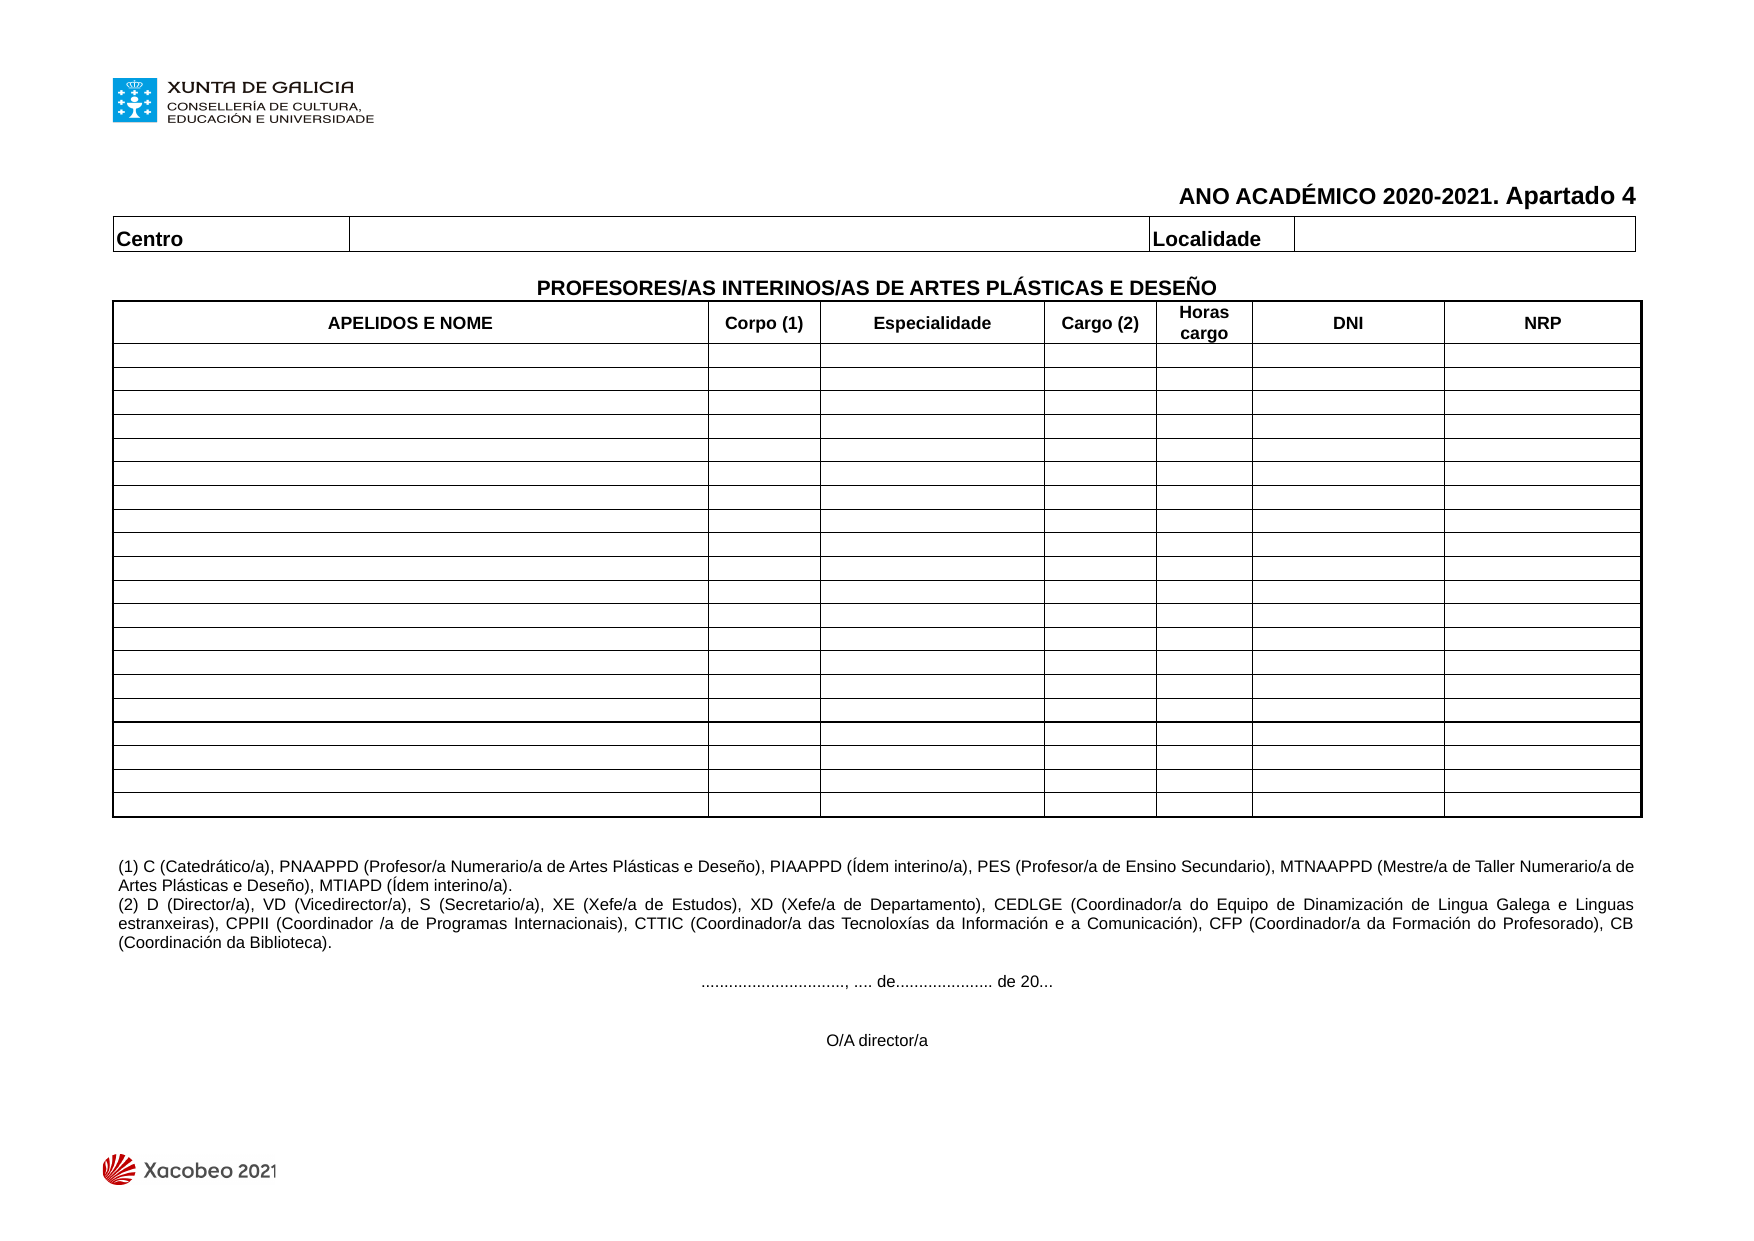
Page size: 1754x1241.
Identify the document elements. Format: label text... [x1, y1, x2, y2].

table_cell [1157, 439, 1252, 461]
table_header Horas cargo [1157, 302, 1252, 343]
table_cell [821, 723, 1044, 745]
table_cell [1157, 770, 1252, 792]
table_cell [1253, 439, 1444, 461]
table_cell [1157, 699, 1252, 721]
table_cell [1045, 510, 1156, 532]
table_cell [1157, 746, 1252, 769]
table_cell [1045, 628, 1156, 650]
table_cell [1157, 651, 1252, 674]
table_cell [821, 746, 1044, 769]
table_cell [114, 604, 708, 627]
table_cell [1157, 581, 1252, 603]
table_cell [1253, 675, 1444, 698]
table_cell [1253, 415, 1444, 438]
table_cell [709, 439, 820, 461]
table_cell [709, 533, 820, 556]
table_cell [709, 462, 820, 485]
table_cell [1253, 746, 1444, 769]
table_header DNI [1253, 302, 1444, 343]
table_cell [709, 651, 820, 674]
table_cell [1045, 793, 1156, 816]
table_cell [1253, 510, 1444, 532]
table_cell [114, 439, 708, 461]
table_header [1295, 217, 1635, 251]
text ANO ACADÉMICO 2020-2021. Apartado 4 [118, 181, 1636, 210]
text PROFESORES/AS INTERINOS/AS DE ARTES PLÁSTICAS E DESEÑO [118, 276, 1636, 300]
table_cell [821, 557, 1044, 579]
table_cell [1253, 793, 1444, 816]
table_cell [1045, 533, 1156, 556]
table_cell [709, 628, 820, 650]
table_cell O/A director/a [115, 1012, 1639, 1085]
table_cell [1045, 439, 1156, 461]
table_cell [114, 510, 708, 532]
table_cell [1157, 533, 1252, 556]
table_cell [114, 581, 708, 603]
table_cell [1045, 746, 1156, 769]
table_cell [1157, 462, 1252, 485]
table_cell [1157, 486, 1252, 508]
table_header Centro [114, 217, 349, 251]
table_cell [114, 344, 708, 367]
table_cell [1045, 651, 1156, 674]
table_cell [1445, 533, 1640, 556]
table_cell [1045, 581, 1156, 603]
table_cell [1253, 557, 1444, 579]
table_cell [709, 746, 820, 769]
picture [158, 78, 374, 123]
table_cell [1253, 699, 1444, 721]
table_cell [1253, 368, 1444, 390]
table_cell [1157, 604, 1252, 627]
table_cell [1445, 486, 1640, 508]
table_cell [709, 675, 820, 698]
table_cell [821, 675, 1044, 698]
table_cell [1157, 557, 1252, 579]
table_cell [709, 699, 820, 721]
text (2) D (Director/a), VD (Vicedirector/a), S (Secretario/a), XE (Xefe/a de Estudos), XD (Xefe/a de Departamento), CEDLGE (Coordinador/a do Equipo de Dinamización de Lingua Galega e Linguas estranxeiras), CPPII (Coordinador /a de Programas Internacionais), CTTIC (Coordinador/a das Tecnoloxías da Información e a Comunicación), CFP (Coordinador/a da Formación do Profesorado), CB (Coordinación da Biblioteca). [118, 895, 1636, 952]
table_cell [709, 793, 820, 816]
table_cell [1045, 557, 1156, 579]
table_cell [114, 723, 708, 745]
table_cell [1445, 391, 1640, 414]
table_cell [821, 628, 1044, 650]
table_cell [114, 462, 708, 485]
table_cell [821, 510, 1044, 532]
table_header Cargo (2) [1045, 302, 1156, 343]
table_header [350, 217, 1149, 251]
table_cell [821, 391, 1044, 414]
table_header Localidade [1150, 217, 1294, 251]
table_cell [1157, 344, 1252, 367]
table_cell [114, 651, 708, 674]
picture [128, 91, 141, 117]
table_cell [821, 581, 1044, 603]
table_cell [114, 628, 708, 650]
table_cell [1445, 415, 1640, 438]
table_cell [1157, 510, 1252, 532]
table_cell [1045, 723, 1156, 745]
table_cell [1253, 533, 1444, 556]
table_cell [1157, 391, 1252, 414]
table_cell [114, 486, 708, 508]
table_cell [821, 415, 1044, 438]
table_cell [709, 368, 820, 390]
table_cell [1445, 651, 1640, 674]
table_cell [821, 368, 1044, 390]
table_cell [1157, 628, 1252, 650]
table_header ..............................., .... de..................... de 20... [115, 971, 1639, 1012]
table_cell [1445, 793, 1640, 816]
table_cell [821, 533, 1044, 556]
table_cell [1445, 699, 1640, 721]
table_cell [821, 486, 1044, 508]
table_cell [114, 770, 708, 792]
table_cell [821, 439, 1044, 461]
table_cell [821, 344, 1044, 367]
table_cell [709, 604, 820, 627]
table_cell [709, 391, 820, 414]
table_cell [1045, 675, 1156, 698]
table_cell [1157, 368, 1252, 390]
table_cell [821, 699, 1044, 721]
table_cell [1445, 510, 1640, 532]
table_cell [1253, 344, 1444, 367]
table_cell [114, 368, 708, 390]
table_cell [1253, 770, 1444, 792]
table_cell [1445, 770, 1640, 792]
table_cell [821, 604, 1044, 627]
table_cell [1445, 675, 1640, 698]
table_cell [1253, 391, 1444, 414]
table_cell [1045, 344, 1156, 367]
table_cell [1253, 604, 1444, 627]
table_cell [114, 391, 708, 414]
table_cell [114, 675, 708, 698]
table_cell [709, 415, 820, 438]
table_cell [821, 770, 1044, 792]
table_cell [1253, 462, 1444, 485]
table_cell [1253, 486, 1444, 508]
table_cell [821, 793, 1044, 816]
text (1) C (Catedrático/a), PNAAPPD (Profesor/a Numerario/a de Artes Plásticas e Deseño), PIAAPPD (Ídem interino/a), PES (Profesor/a de Ensino Secundario), MTNAAPPD (Mestre/a de Taller Numerario/a de Artes Plásticas e Deseño), MTIAPD (Ídem interino/a). [118, 856, 1636, 895]
table_cell [821, 462, 1044, 485]
table_cell [709, 581, 820, 603]
table_cell [1445, 723, 1640, 745]
table_cell [114, 557, 708, 579]
table_cell [1445, 746, 1640, 769]
table_cell [114, 699, 708, 721]
table_cell [709, 344, 820, 367]
table_header NRP [1445, 302, 1640, 343]
table_cell [1445, 581, 1640, 603]
table_cell [1045, 699, 1156, 721]
table_cell [1045, 604, 1156, 627]
table_cell [1445, 368, 1640, 390]
table_cell [709, 510, 820, 532]
table_cell [1253, 723, 1444, 745]
table_cell [1045, 391, 1156, 414]
table_cell [1157, 675, 1252, 698]
table_cell [1253, 651, 1444, 674]
table_cell [1045, 415, 1156, 438]
table_cell [114, 533, 708, 556]
table_cell [1253, 581, 1444, 603]
table_cell [1445, 344, 1640, 367]
table_cell [709, 770, 820, 792]
table_header Especialidade [821, 302, 1044, 343]
table_cell [114, 415, 708, 438]
table_cell [709, 557, 820, 579]
table_cell [114, 746, 708, 769]
table_cell [1445, 557, 1640, 579]
table_cell [1445, 604, 1640, 627]
table_cell [1253, 628, 1444, 650]
table_cell [1157, 723, 1252, 745]
table_cell [1045, 462, 1156, 485]
table_cell [709, 486, 820, 508]
table_header Corpo (1) [709, 302, 820, 343]
table_cell [821, 651, 1044, 674]
table_cell [1445, 462, 1640, 485]
table_cell [114, 793, 708, 816]
table_cell [709, 723, 820, 745]
table_cell [1157, 793, 1252, 816]
table_cell [1445, 439, 1640, 461]
table_cell [1157, 415, 1252, 438]
table_cell [1045, 368, 1156, 390]
table_cell [1045, 486, 1156, 508]
picture [102, 1154, 276, 1185]
table_cell [1045, 770, 1156, 792]
table_cell [1445, 628, 1640, 650]
table_header APELIDOS E NOME [114, 302, 708, 343]
